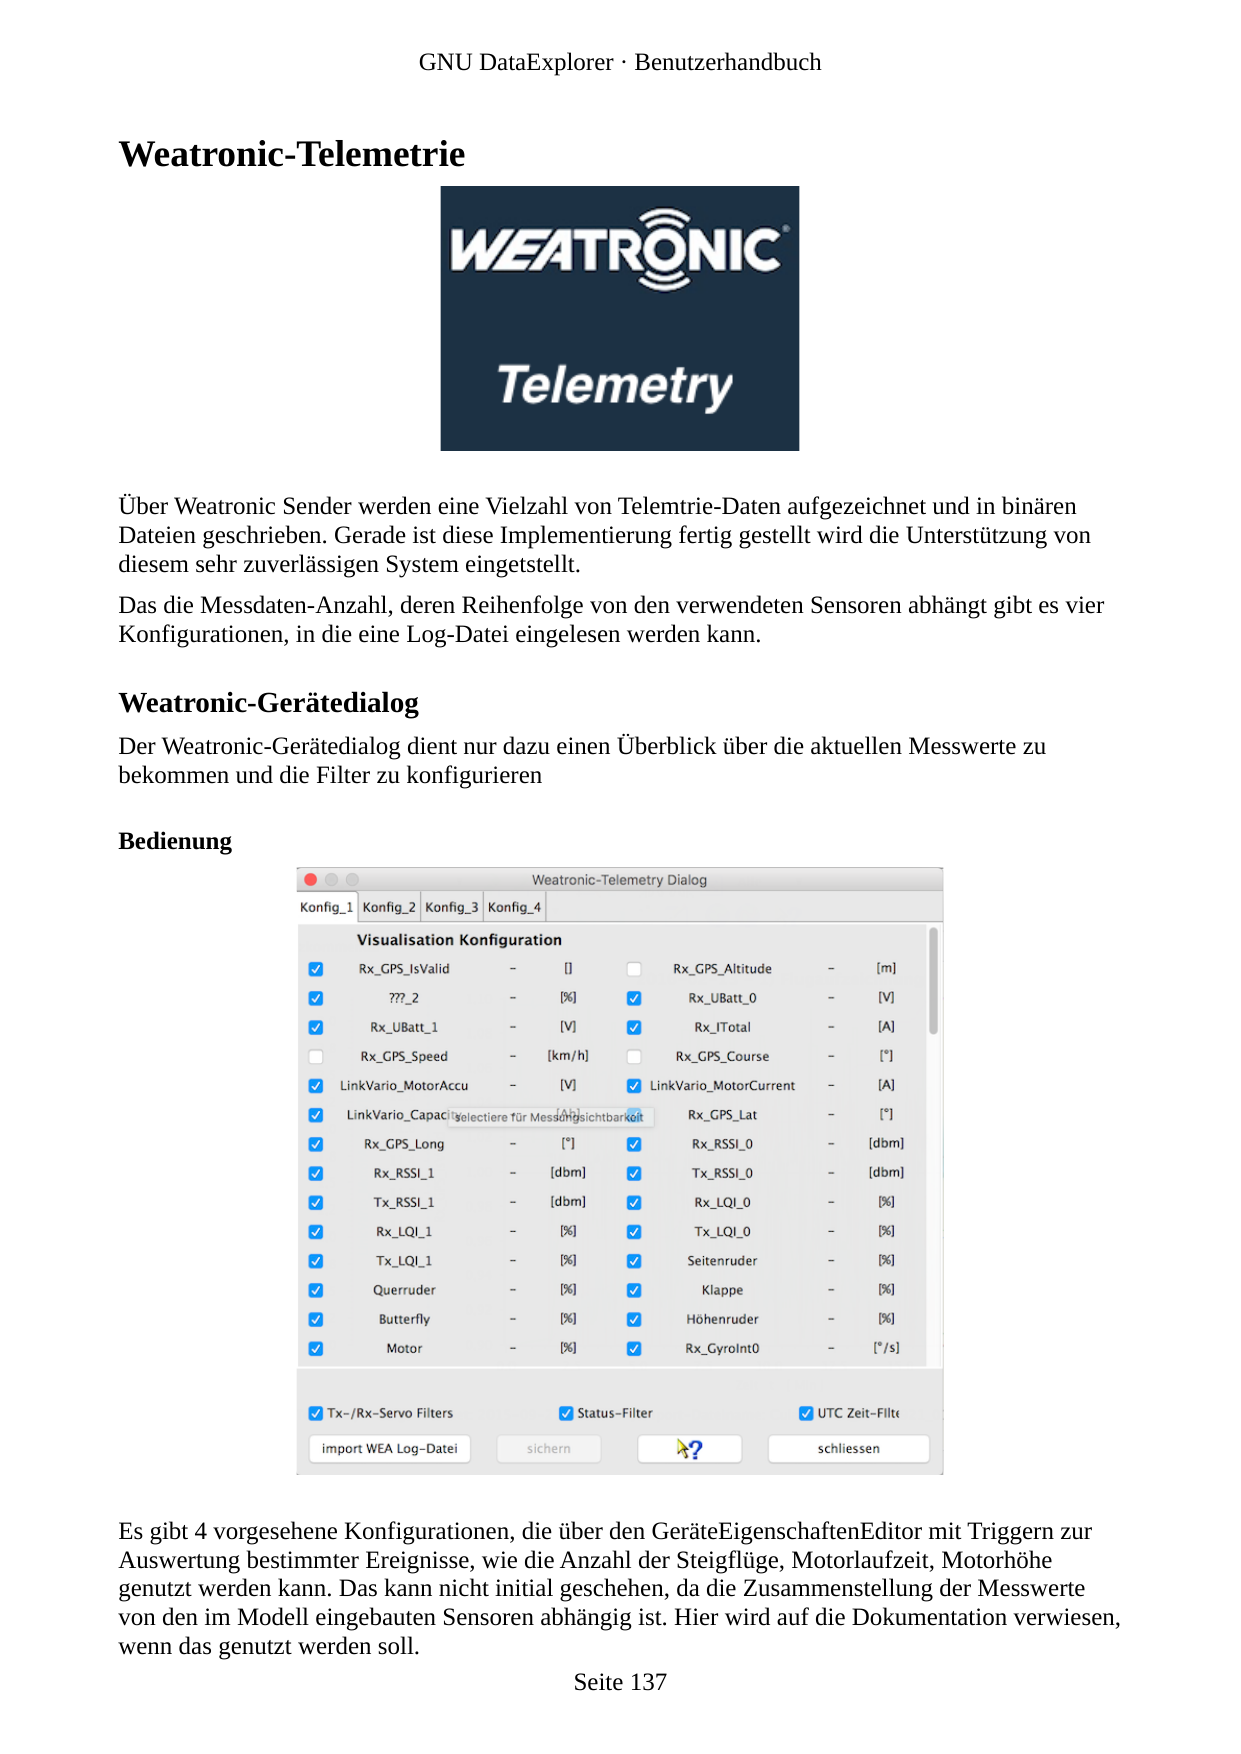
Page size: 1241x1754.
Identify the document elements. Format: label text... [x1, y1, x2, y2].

text Der Weatronic-Gerätedialog dient nur dazu einen Überblick über die aktuellen Messwerte zu bekommen und die Filter zu konfigurieren [118, 731, 1122, 789]
picture [296, 867, 944, 1475]
text Über Weatronic Sender werden eine Vielzahl von Telemtrie-Daten aufgezeichnet und in binären Dateien geschrieben. Gerade ist diese Implementierung fertig gestellt wird die Unterstützung von diesem sehr zuverlässigen System eingetstellt. [118, 491, 1122, 578]
text Das die Messdaten-Anzahl, deren Reihenfolge von den verwendeten Sensoren abhängt gibt es vier Konfigurationen, in die eine Log-Datei eingelesen werden kann. [118, 590, 1122, 648]
text Es gibt 4 vorgesehene Konfigurationen, die über den GeräteEigenschaftenEditor mit Triggern zur Auswertung bestimmter Ereignisse, wie die Anzahl der Steigflüge, Motorlaufzeit, Motorhöhe genutzt werden kann. Das kann nicht initial geschehen, da die Zusammenstellung der Messwerte von den im Modell eingebauten Sensoren abhängig ist. Hier wird auf die Dokumentation verwiesen, wenn das genutzt werden soll. [118, 1516, 1122, 1660]
subtitle Weatronic-Telemetrie [118, 131, 1122, 174]
subtitle Bedienung [118, 826, 1122, 855]
subtitle Weatronic-Gerätedialog [118, 685, 1122, 719]
picture [440, 186, 800, 451]
